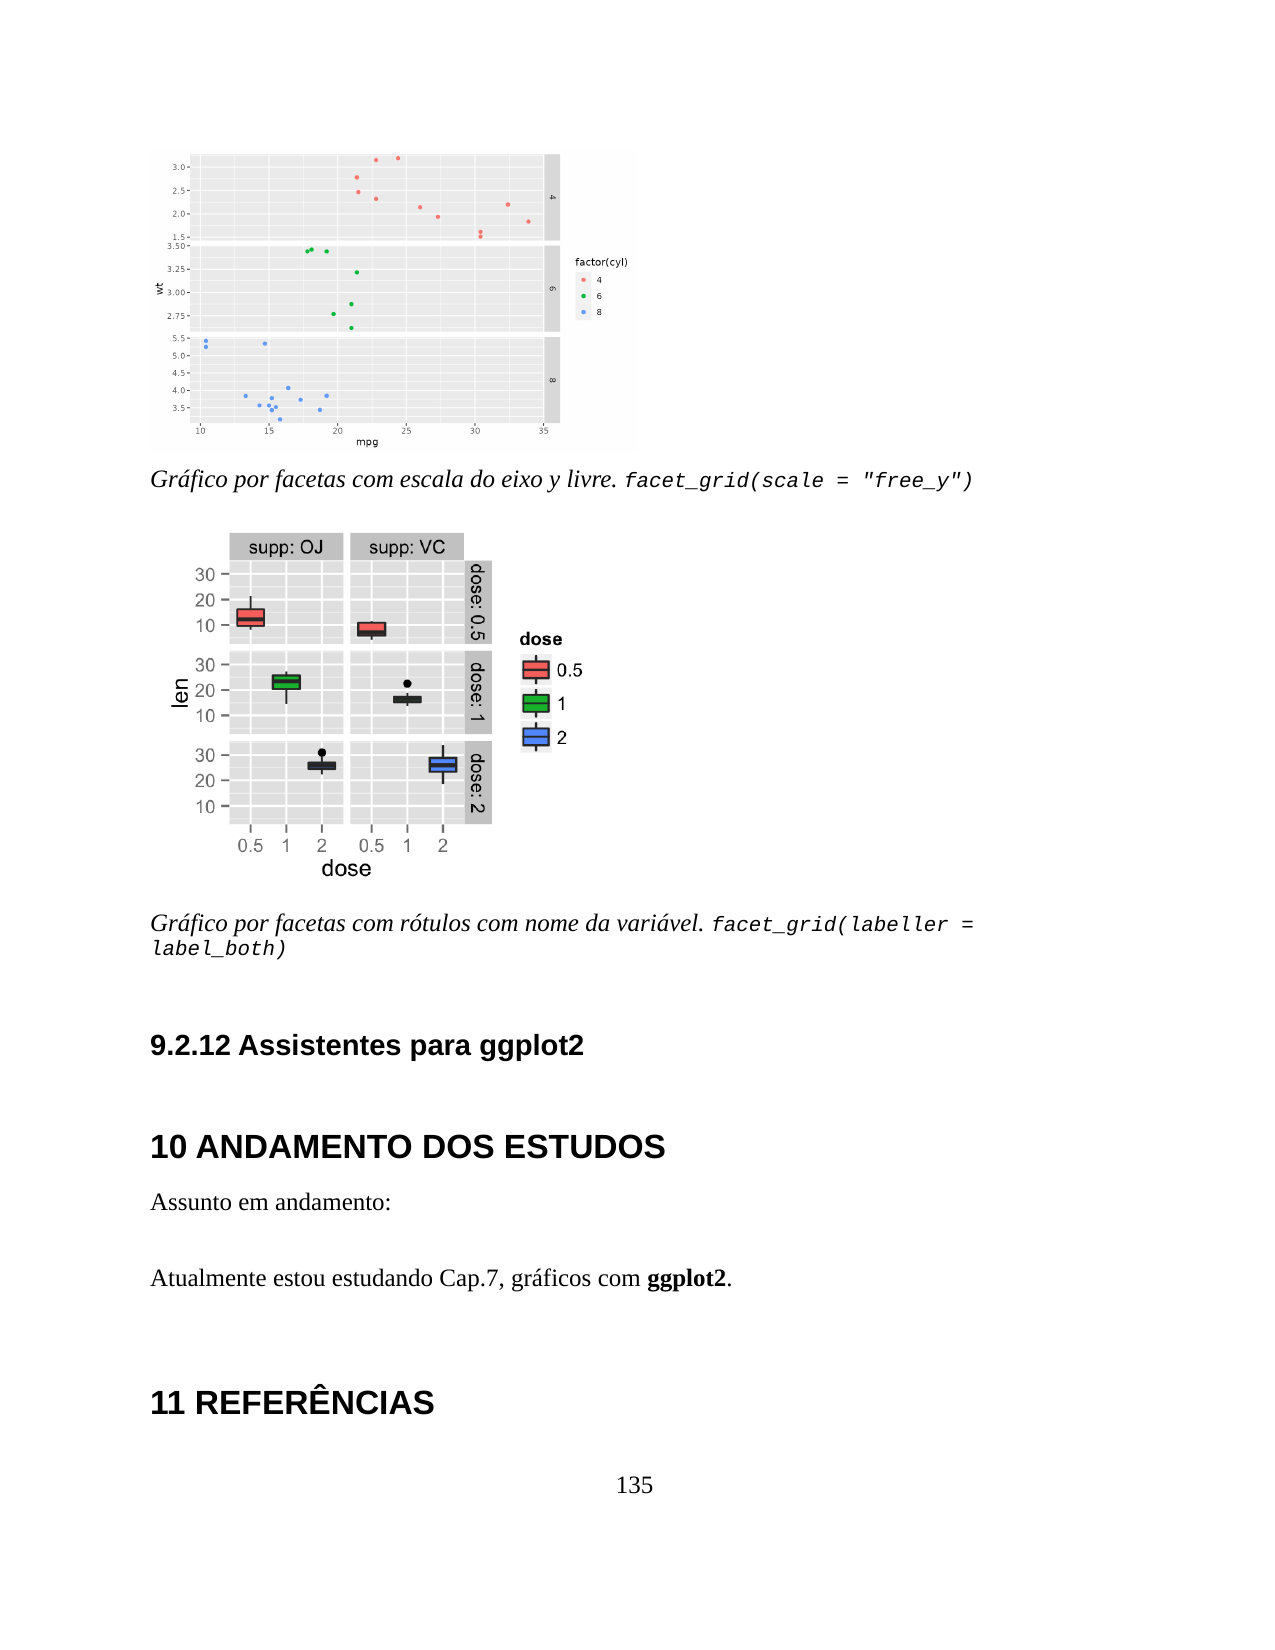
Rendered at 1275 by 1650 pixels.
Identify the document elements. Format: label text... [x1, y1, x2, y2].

subtitle 11 REFERÊNCIAS [150, 1383, 1125, 1422]
text Gráfico por facetas com escala do eixo y livre. facet_grid(scale = "free_y") [150, 464, 1125, 493]
picture [150, 506, 638, 896]
text Assunto em andamento: [150, 1187, 1125, 1245]
text Atualmente estou estudando Cap.7, gráficos com ggplot2. [150, 1263, 1125, 1320]
subtitle 9.2.12 Assistentes para ggplot2 [150, 1027, 1125, 1061]
subtitle 10 ANDAMENTO DOS ESTUDOS [150, 1127, 1125, 1166]
text Gráfico por facetas com rótulos com nome da variável. facet_grid(labeller = label_both) [150, 908, 1125, 961]
picture [150, 150, 638, 452]
